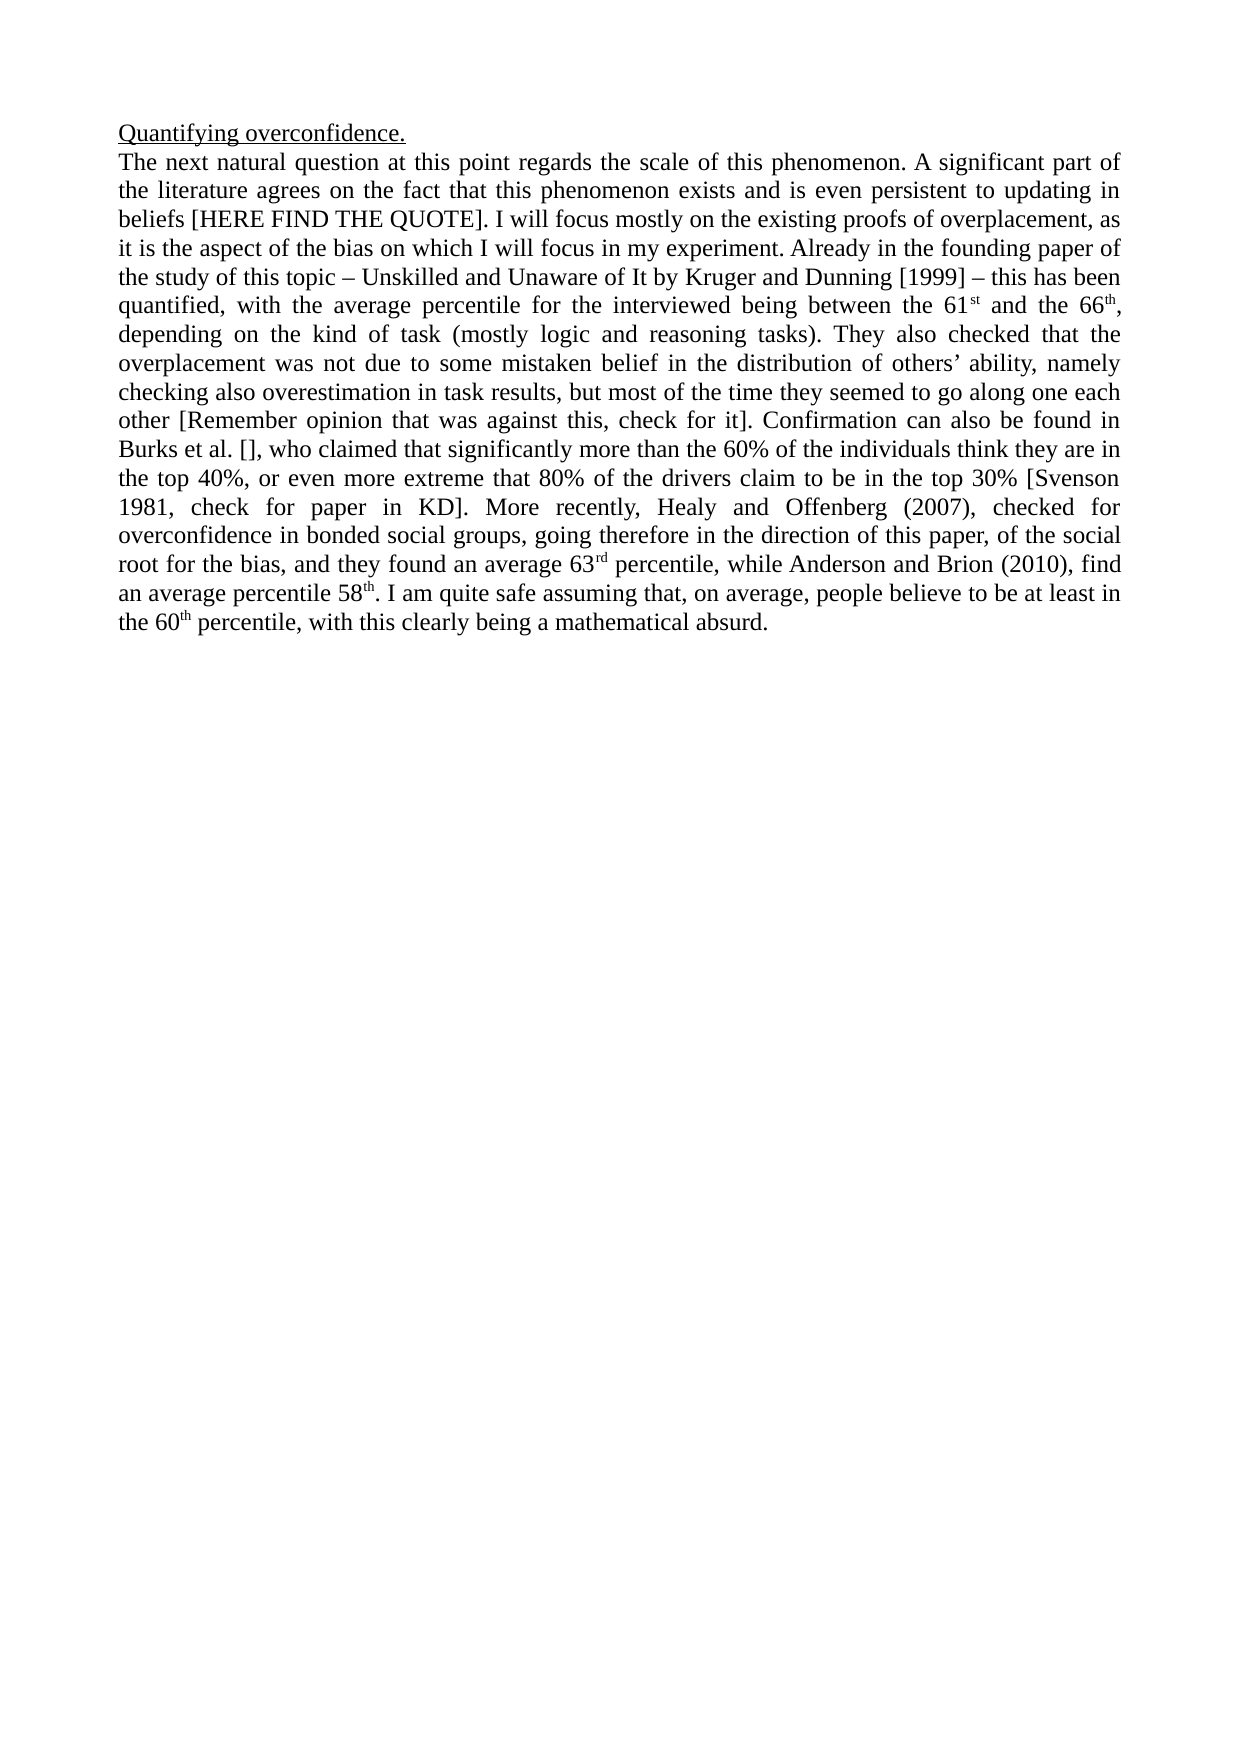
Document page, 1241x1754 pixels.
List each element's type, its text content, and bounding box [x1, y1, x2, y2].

text Quantifying overconfidence. [118, 118, 1122, 147]
text The next natural question at this point regards the scale of this phenomenon. A significant part of the literature agrees on the fact that this phenomenon exists and is even persistent to updating in beliefs [HERE FIND THE QUOTE]. I will focus mostly on the existing proofs of overplacement, as it is the aspect of the bias on which I will focus in my experiment. Already in the founding paper of the study of this topic – Unskilled and Unaware of It by Kruger and Dunning [1999] – this has been quantified, with the average percentile for the interviewed being between the 61st and the 66th, depending on the kind of task (mostly logic and reasoning tasks). They also checked that the overplacement was not due to some mistaken belief in the distribution of others’ ability, namely checking also overestimation in task results, but most of the time they seemed to go along one each other [Remember opinion that was against this, check for it]. Confirmation can also be found in Burks et al. [], who claimed that significantly more than the 60% of the individuals think they are in the top 40%, or even more extreme that 80% of the drivers claim to be in the top 30% [Svenson 1981, check for paper in KD]. More recently, Healy and Offenberg (2007), checked for overconfidence in bonded social groups, going therefore in the direction of this paper, of the social root for the bias, and they found an average 63rd percentile, while Anderson and Brion (2010), find an average percentile 58th. I am quite safe assuming that, on average, people believe to be at least in the 60th percentile, with this clearly being a mathematical absurd. [118, 147, 1122, 636]
